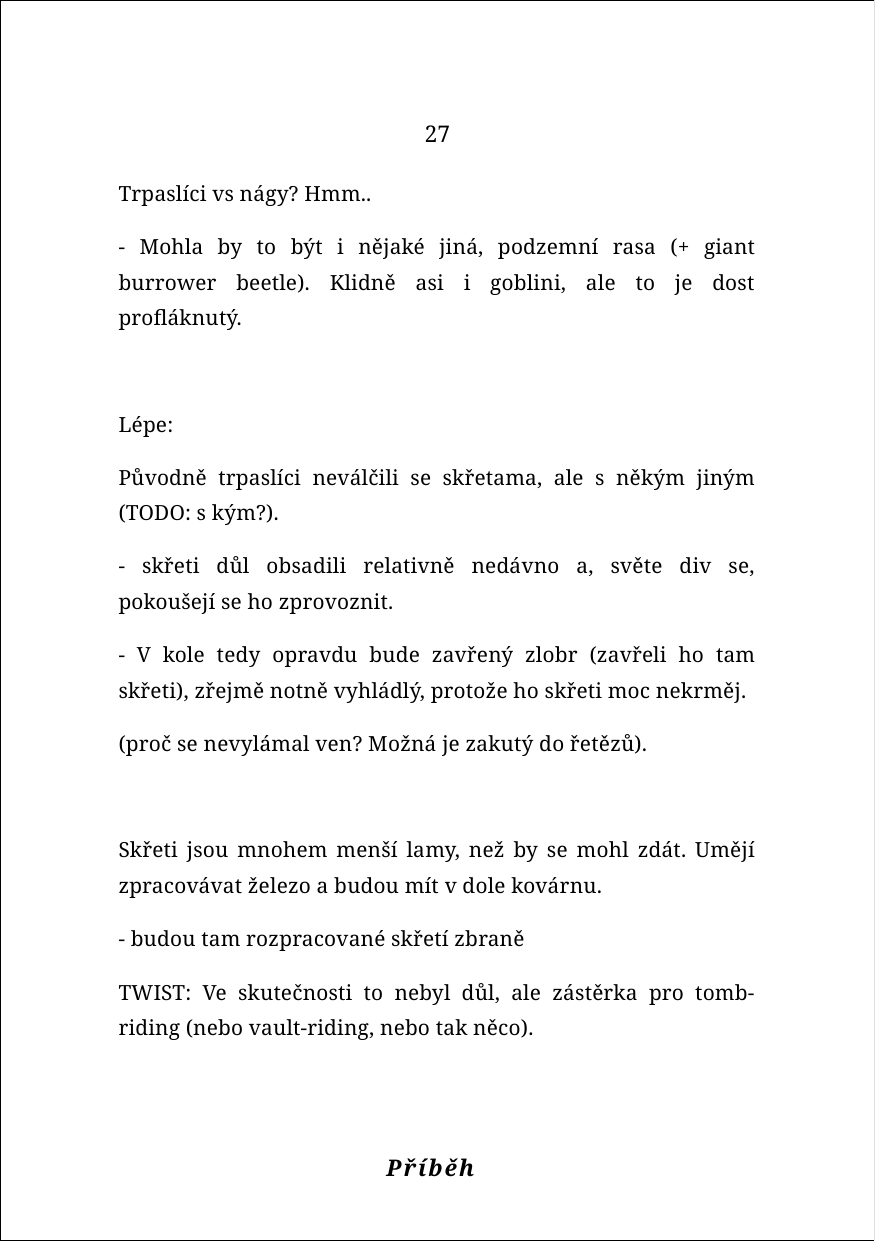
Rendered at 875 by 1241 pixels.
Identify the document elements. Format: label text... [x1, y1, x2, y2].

text - skřeti důl obsadili relativně nedávno a, světe div se, pokoušejí se ho zprovoznit. [118, 552, 756, 616]
text Původně trpaslíci neválčili se skřetama, ale s někým jiným (TODO: s kým?). [118, 463, 756, 527]
text Skřeti jsou mnohem menší lamy, než by se mohl zdát. Umějí zpracovávat železo a budou mít v dole kovárnu. [118, 836, 756, 899]
text Trpaslíci vs nágy? Hmm.. [118, 179, 756, 207]
text TWIST: Ve skutečnosti to nebyl důl, ale zástěrka pro tomb-riding (nebo vault-riding, nebo tak něco). [118, 978, 756, 1042]
text Lépe: [118, 410, 756, 438]
text - budou tam rozpracované skřetí zbraně [118, 924, 756, 953]
text - Mohla by to být i nějaké jiná, podzemní rasa (+ giant burrower beetle). Klidně asi i goblini, ale to je dost profláknutý. [118, 232, 756, 332]
text (proč se nevylámal ven? Možná je zakutý do řetězů). [118, 729, 756, 758]
text - V kole tedy opravdu bude zavřený zlobr (zavřeli ho tam skřeti), zřejmě notně vyhládlý, protože ho skřeti moc nekrměj. [118, 640, 756, 704]
